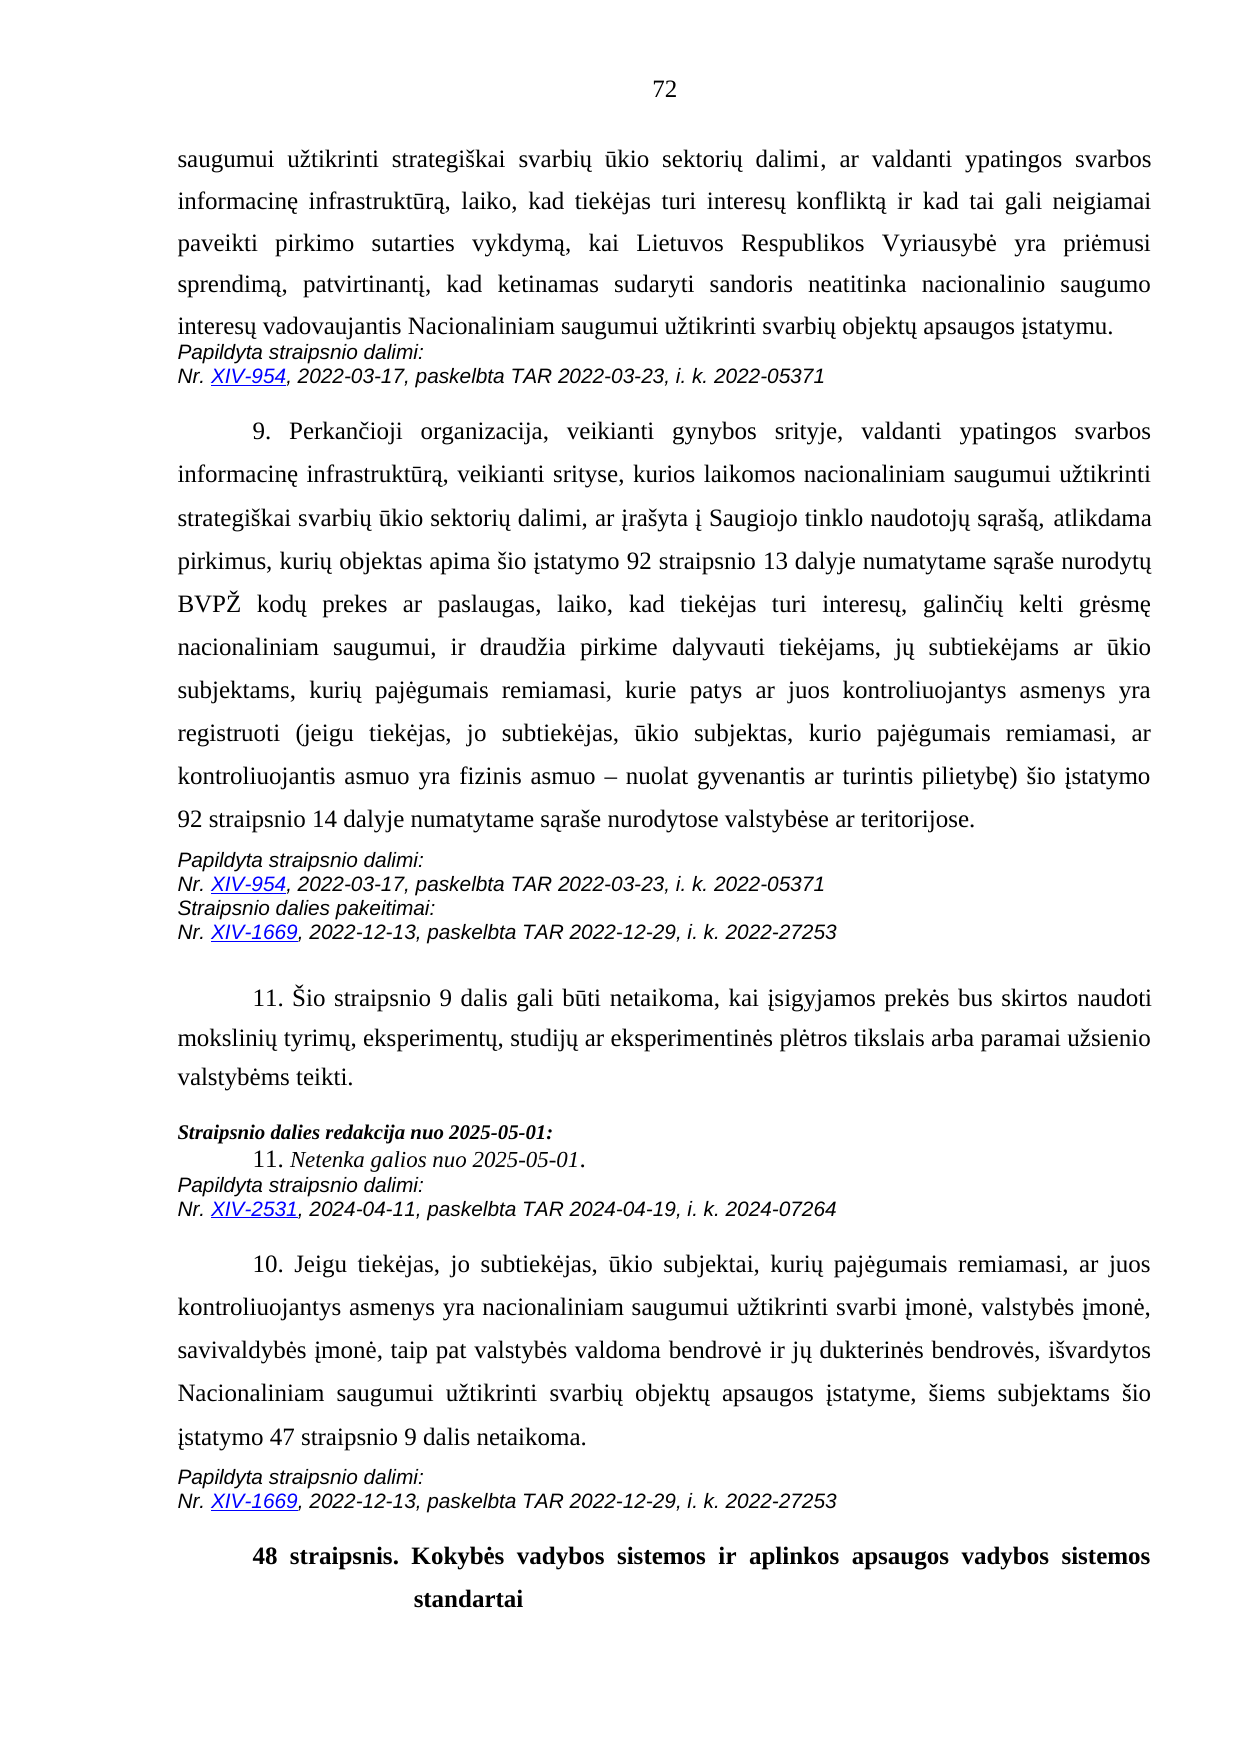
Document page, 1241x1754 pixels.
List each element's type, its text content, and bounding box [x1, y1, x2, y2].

text Papildyta straipsnio dalimi: [177, 1465, 1152, 1489]
text 10. Jeigu tiekėjas, jo subtiekėjas, ūkio subjektai, kurių pajėgumais remiamasi, ar juos kontroliuojantys asmenys yra nacionaliniam saugumui užtikrinti svarbi įmonė, valstybės įmonė, savivaldybės įmonė, taip pat valstybės valdoma bendrovė ir jų dukterinės bendrovės, išvardytos Nacionaliniam saugumui užtikrinti svarbių objektų apsaugos įstatyme, šiems subjektams šio įstatymo 47 straipsnio 9 dalis netaikoma. [177, 1249, 1152, 1450]
text 48 straipsnis. Kokybės vadybos sistemos ir aplinkos apsaugos vadybos sistemos standartai [252, 1541, 1152, 1613]
text Nr. XIV-2531, 2024-04-11, paskelbta TAR 2024-04-19, i. k. 2024-07264 [177, 1196, 1152, 1220]
text Papildyta straipsnio dalimi: [177, 848, 1152, 872]
text saugumui užtikrinti strategiškai svarbių ūkio sektorių dalimi, ar valdanti ypatingos svarbos informacinę infrastruktūrą, laiko, kad tiekėjas turi interesų konfliktą ir kad tai gali neigiamai paveikti pirkimo sutarties vykdymą, kai Lietuvos Respublikos Vyriausybė yra priėmusi sprendimą, patvirtinantį, kad ketinamas sudaryti sandoris neatitinka nacionalinio saugumo interesų vadovaujantis Nacionaliniam saugumui užtikrinti svarbių objektų apsaugos įstatymu. [177, 131, 1152, 340]
text 11. Netenka galios nuo 2025-05-01. [177, 1144, 1152, 1172]
text 11. Šio straipsnio 9 dalis gali būti netaikoma, kai įsigyjamos prekės bus skirtos naudoti mokslinių tyrimų, eksperimentų, studijų ar eksperimentinės plėtros tikslais arba paramai užsienio valstybėms teikti. [177, 972, 1152, 1091]
text Straipsnio dalies redakcija nuo 2025-05-01: [177, 1120, 1152, 1144]
text Nr. XIV-1669, 2022-12-13, paskelbta TAR 2022-12-29, i. k. 2022-27253 [177, 1489, 1152, 1513]
text Nr. XIV-954, 2022-03-17, paskelbta TAR 2022-03-23, i. k. 2022-05371 [177, 872, 1152, 896]
text Straipsnio dalies pakeitimai: [177, 896, 1152, 919]
text Nr. XIV-954, 2022-03-17, paskelbta TAR 2022-03-23, i. k. 2022-05371 [177, 364, 1152, 388]
text 9. Perkančioji organizacija, veikianti gynybos srityje, valdanti ypatingos svarbos informacinę infrastruktūrą, veikianti srityse, kurios laikomos nacionaliniam saugumui užtikrinti strategiškai svarbių ūkio sektorių dalimi, ar įrašyta į Saugiojo tinklo naudotojų sąrašą, atlikdama pirkimus, kurių objektas apima šio įstatymo 92 straipsnio 13 dalyje numatytame sąraše nurodytų BVPŽ kodų prekes ar paslaugas, laiko, kad tiekėjas turi interesų, galinčių kelti grėsmę nacionaliniam saugumui, ir draudžia pirkime dalyvauti tiekėjams, jų subtiekėjams ar ūkio subjektams, kurių pajėgumais remiamasi, kurie patys ar juos kontroliuojantys asmenys yra registruoti (jeigu tiekėjas, jo subtiekėjas, ūkio subjektas, kurio pajėgumais remiamasi, ar kontroliuojantis asmuo yra fizinis asmuo – nuolat gyvenantis ar turintis pilietybę) šio įstatymo 92 straipsnio 14 dalyje numatytame sąraše nurodytose valstybėse ar teritorijose. [177, 416, 1152, 833]
text Papildyta straipsnio dalimi: [177, 340, 1152, 364]
text Nr. XIV-1669, 2022-12-13, paskelbta TAR 2022-12-29, i. k. 2022-27253 [177, 919, 1152, 943]
text Papildyta straipsnio dalimi: [177, 1172, 1152, 1196]
